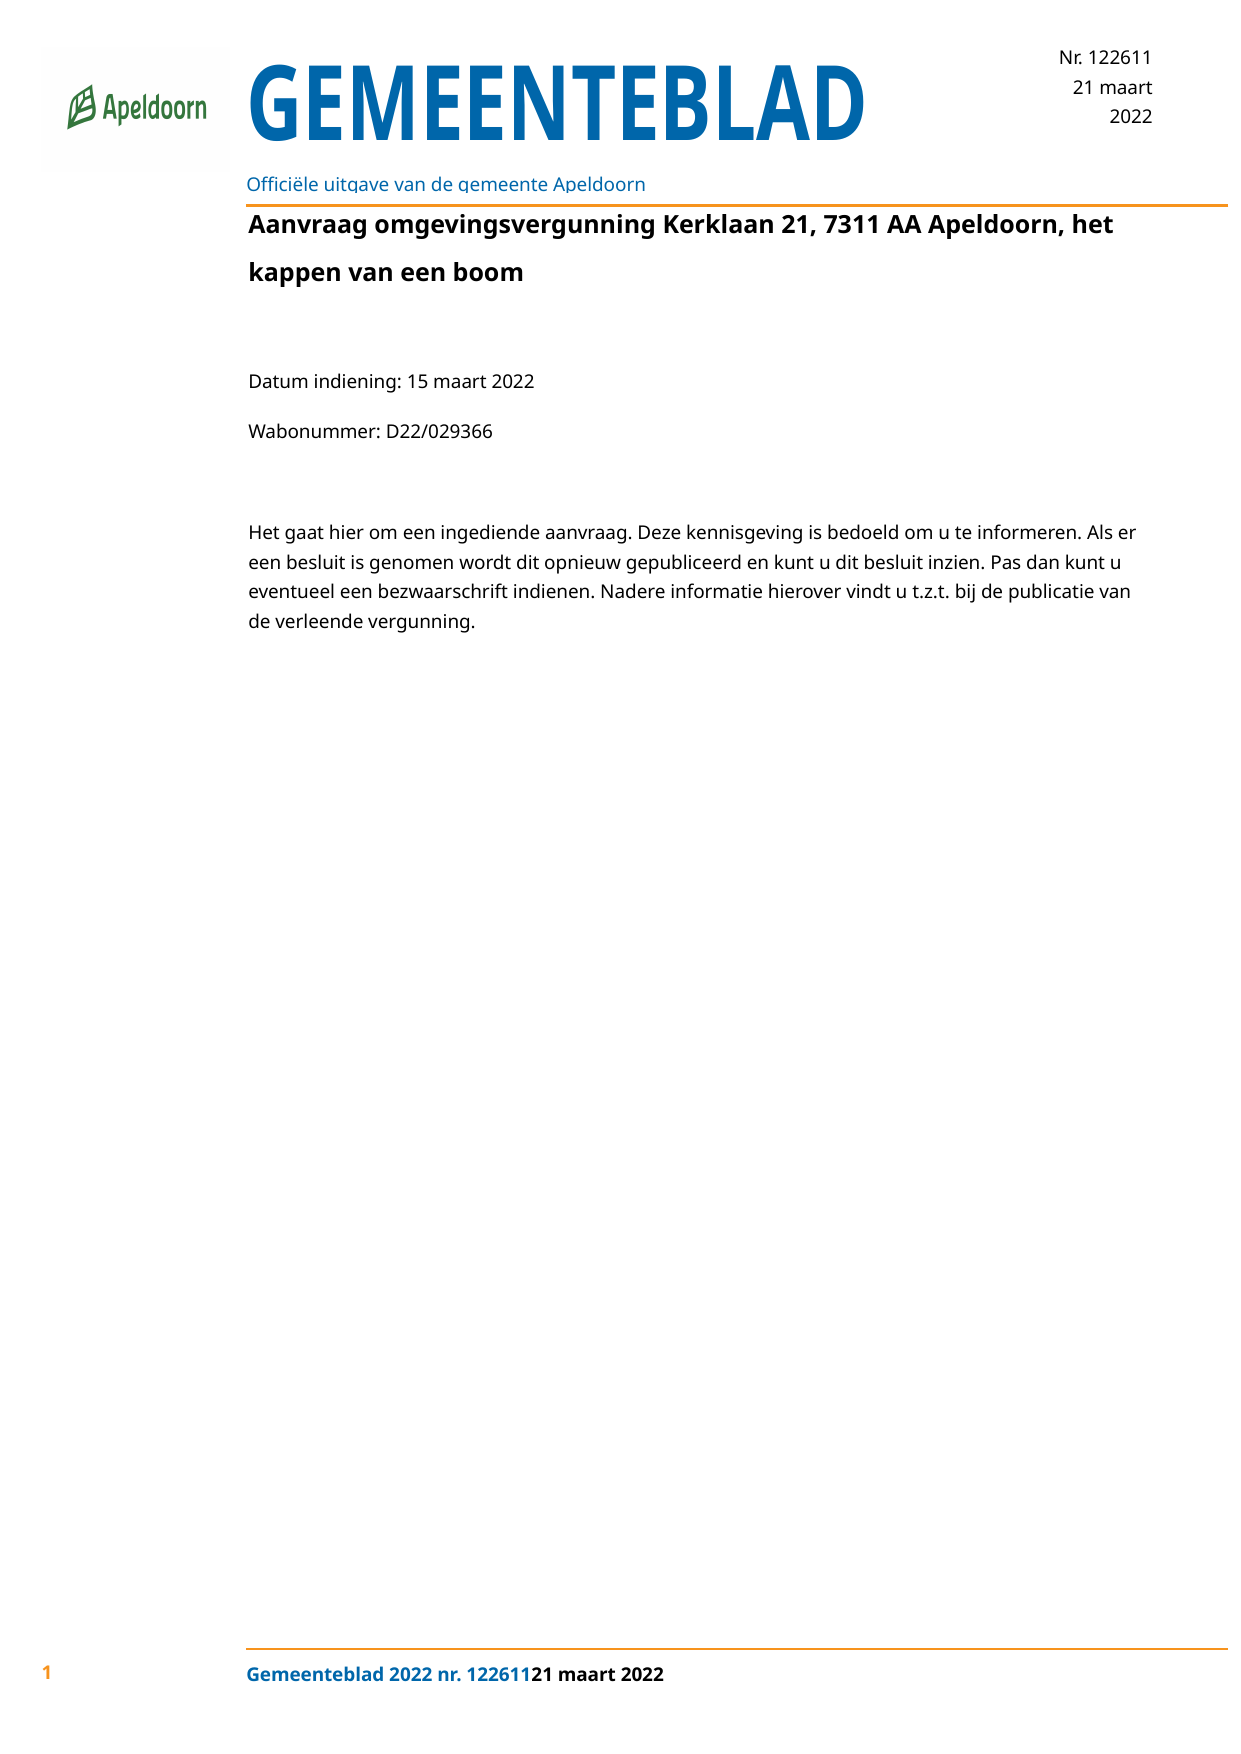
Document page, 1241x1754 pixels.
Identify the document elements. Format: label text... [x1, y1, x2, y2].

text Datum indiening: 15 maart 2022 [248, 368, 1152, 394]
text Wabonummer: D22/029366 [248, 419, 1152, 444]
text Aanvraag omgevingsvergunning Kerklaan 21, 7311 AA Apeldoorn, het kappen van een boom [248, 207, 1152, 288]
text Het gaat hier om een ingediende aanvraag. Deze kennisgeving is bedoeld om u te informeren. Als er een besluit is genomen wordt dit opnieuw gepubliceerd en kunt u dit besluit inzien. Pas dan kunt u eventueel een bezwaarschrift indienen. Nadere informatie hierover vindt u t.z.t. bij de publicatie van de verleende vergunning. [248, 519, 1152, 634]
picture [41, 47, 231, 172]
